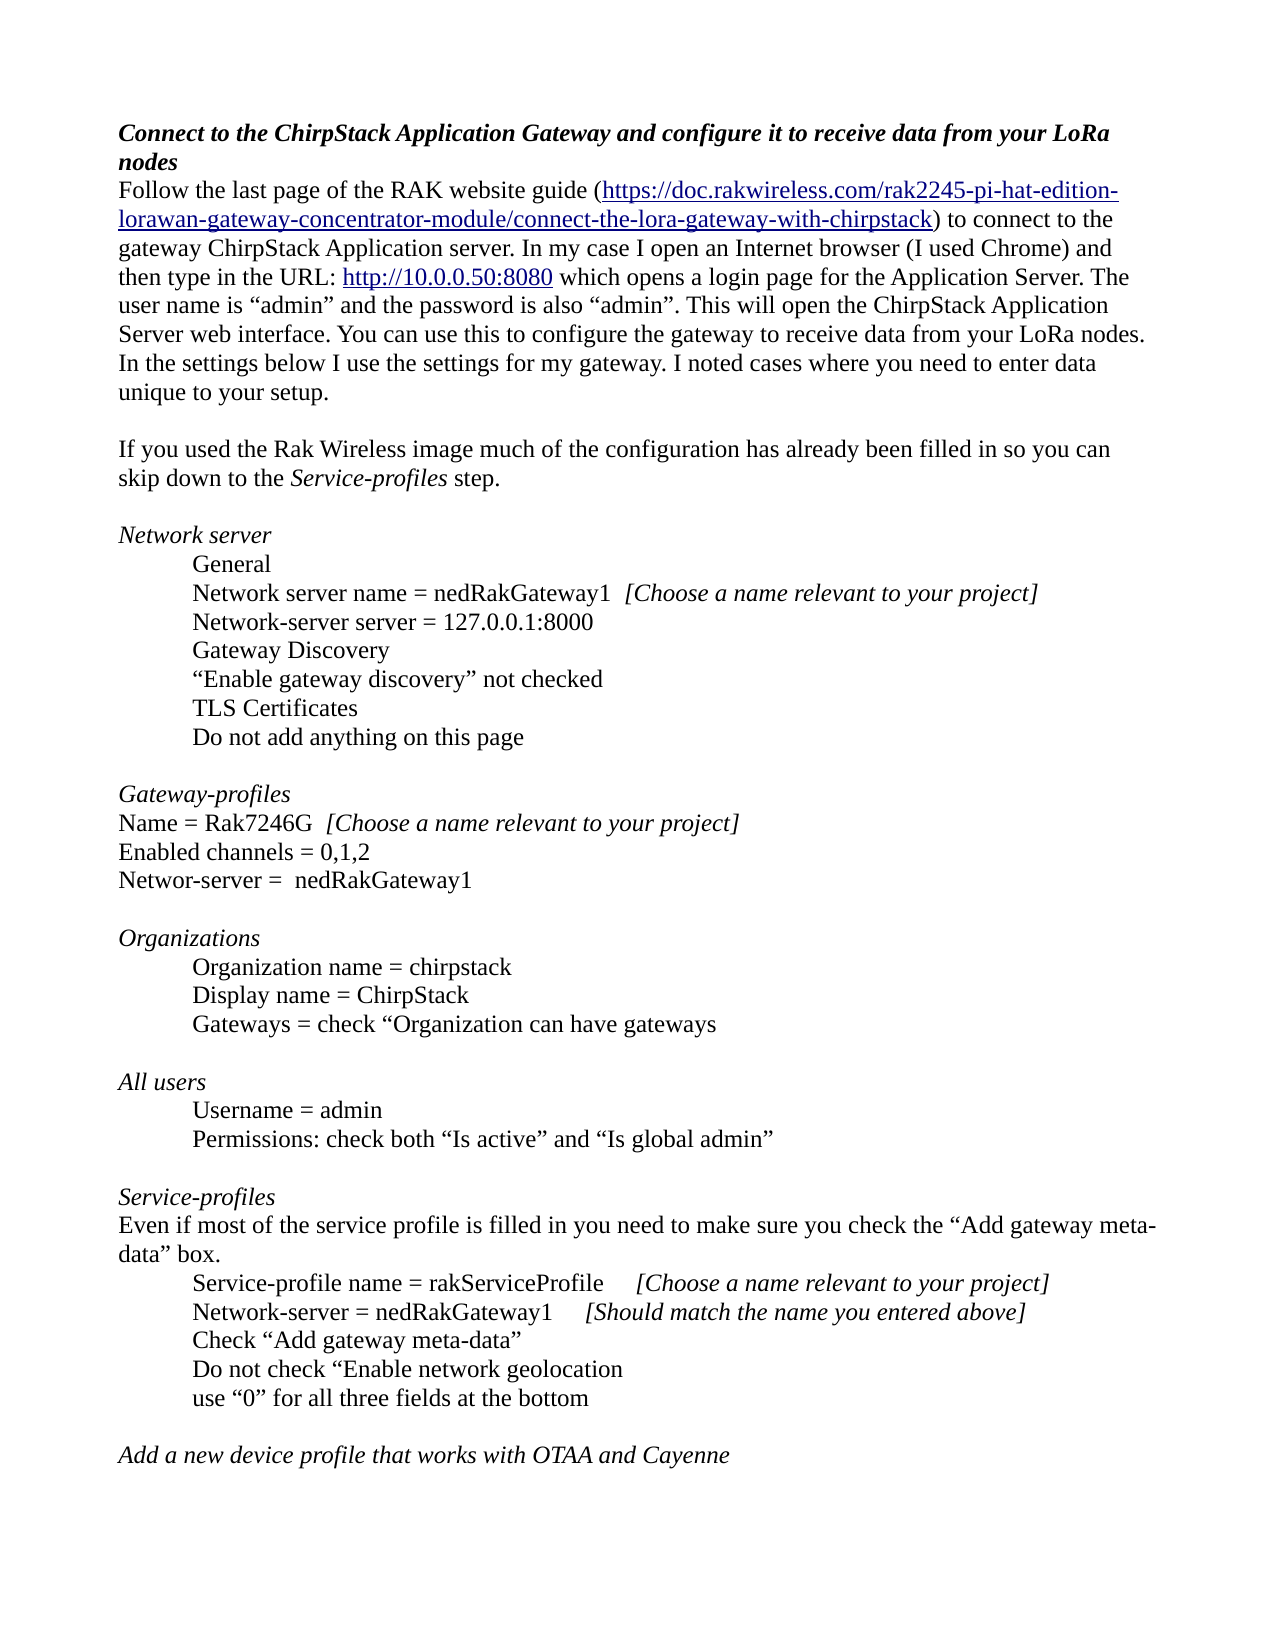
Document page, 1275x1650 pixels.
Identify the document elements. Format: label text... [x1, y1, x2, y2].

text Network server [118, 521, 1157, 549]
text use “0” for all three fields at the bottom [192, 1383, 1157, 1412]
text Service-profile name = rakServiceProfile [Choose a name relevant to your project] [192, 1268, 1157, 1297]
text Follow the last page of the RAK website guide (https://doc.rakwireless.com/rak2245-pi-hat-edition-lorawan-gateway-concentrator-module/connect-the-lora-gateway-with-chirpstack) to connect to the gateway ChirpStack Application server. In my case I open an Internet browser (I used Chrome) and then type in the URL: http://10.0.0.50:8080 which opens a login page for the Application Server. The user name is “admin” and the password is also “admin”. This will open the ChirpStack Application Server web interface. You can use this to configure the gateway to receive data from your LoRa nodes. In the settings below I use the settings for my gateway. I noted cases where you need to enter data unique to your setup. [118, 176, 1157, 406]
text Check “Add gateway meta-data” [192, 1326, 1157, 1354]
text Network server name = nedRakGateway1 [Choose a name relevant to your project] [192, 578, 1157, 607]
text Organization name = chirpstack [192, 952, 1157, 981]
text General [192, 549, 1157, 578]
text Username = admin [192, 1096, 1157, 1124]
text Gateway-profiles [118, 779, 1157, 808]
text Add a new device profile that works with OTAA and Cayenne [118, 1441, 1157, 1469]
text “Enable gateway discovery” not checked [192, 664, 1157, 693]
text Organizations [118, 923, 1157, 952]
text If you used the Rak Wireless image much of the configuration has already been filled in so you can skip down to the Service-profiles step. [118, 434, 1157, 492]
text Networ-server = nedRakGateway1 [118, 866, 1157, 894]
text Do not check “Enable network geolocation [192, 1354, 1157, 1383]
text Name = Rak7246G [Choose a name relevant to your project] [118, 808, 1157, 837]
text Do not add anything on this page [192, 722, 1157, 751]
text Gateway Discovery [192, 636, 1157, 664]
text Display name = ChirpStack [192, 981, 1157, 1009]
text TLS Certificates [192, 693, 1157, 722]
text Service-profiles [118, 1182, 1157, 1211]
text Enabled channels = 0,1,2 [118, 837, 1157, 866]
text Even if most of the service profile is filled in you need to make sure you check the “Add gateway meta-data” box. [118, 1211, 1157, 1268]
text Permissions: check both “Is active” and “Is global admin” [192, 1124, 1157, 1153]
text Network-server server = 127.0.0.1:8000 [192, 607, 1157, 636]
text All users [118, 1067, 1157, 1096]
text Connect to the ChirpStack Application Gateway and configure it to receive data from your LoRa nodes [118, 118, 1157, 176]
text Gateways = check “Organization can have gateways [192, 1009, 1157, 1038]
text Network-server = nedRakGateway1 [Should match the name you entered above] [192, 1297, 1157, 1326]
